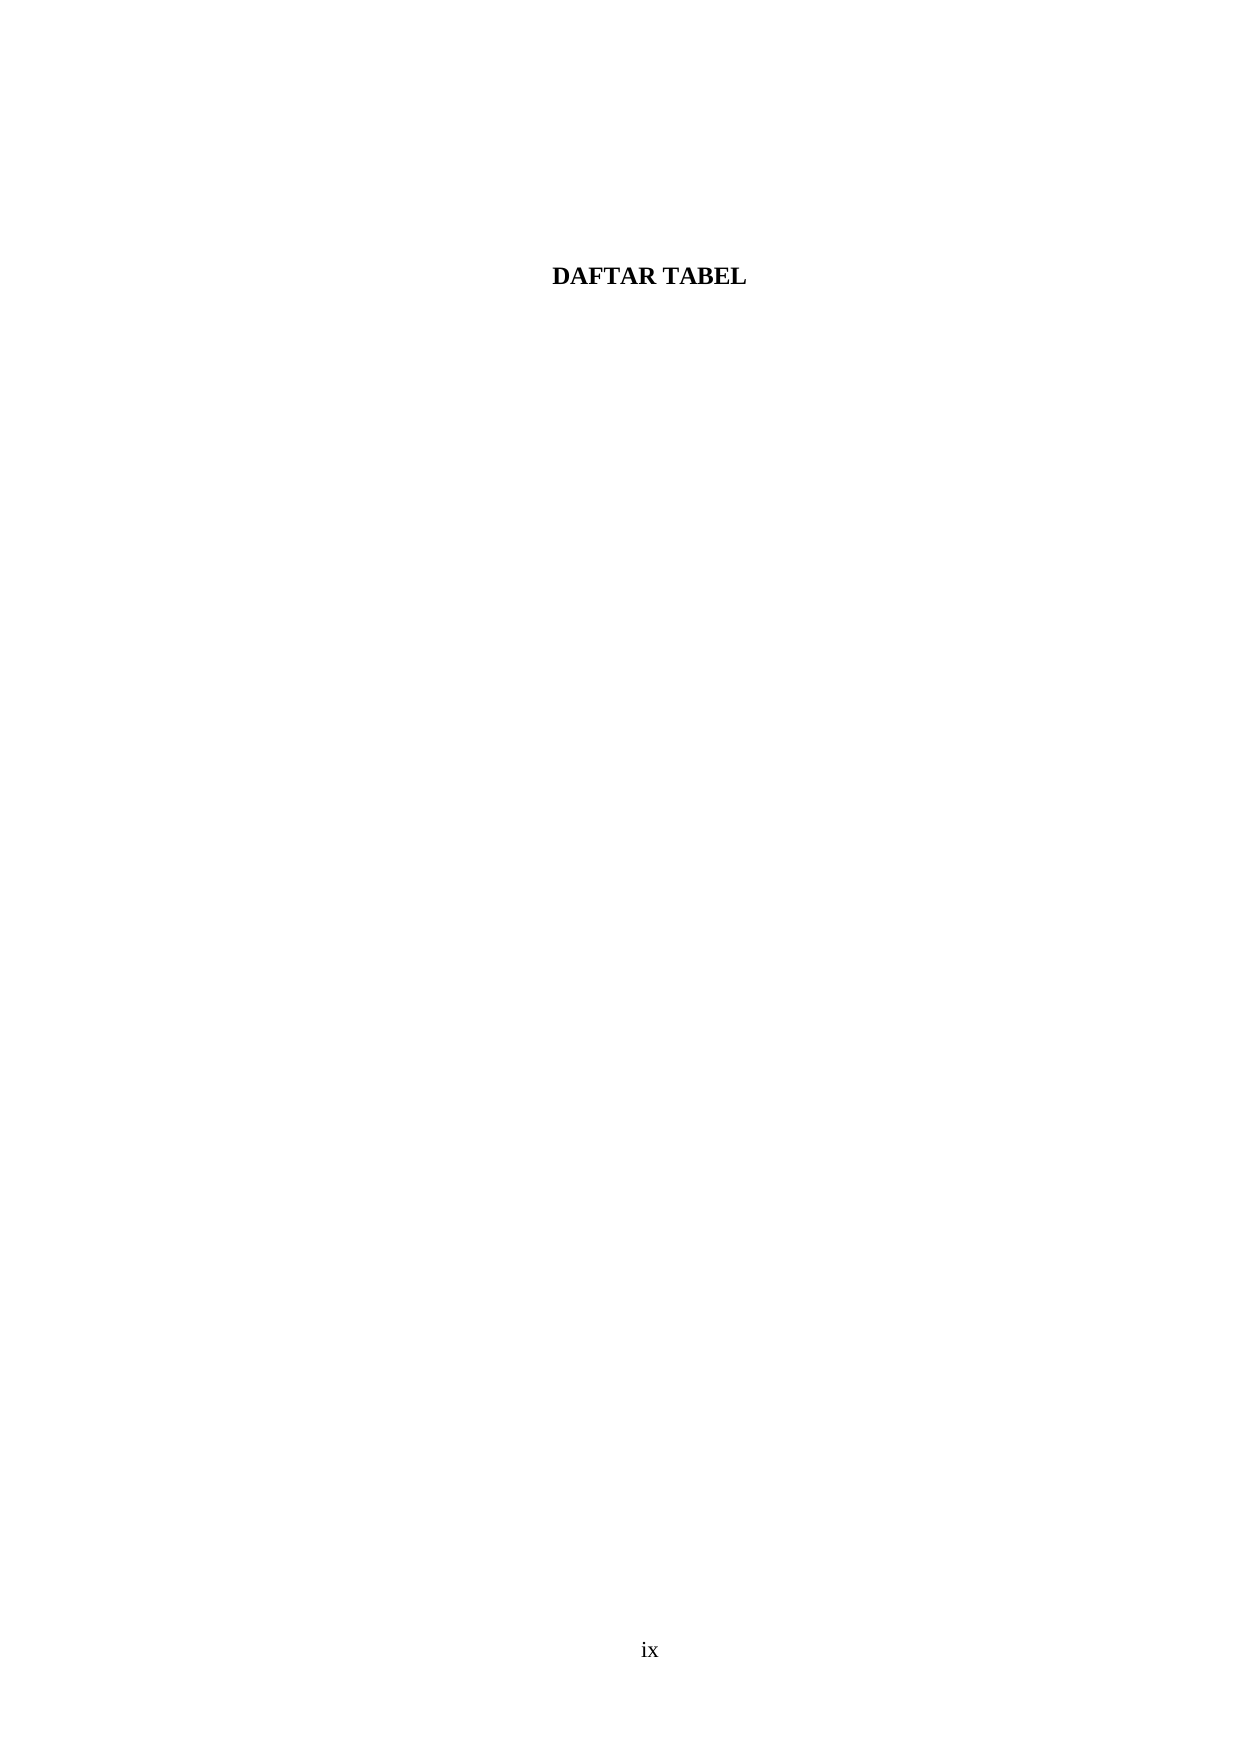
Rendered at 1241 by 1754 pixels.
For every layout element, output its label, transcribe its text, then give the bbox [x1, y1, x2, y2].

subtitle DAFTAR TABEL [236, 261, 1063, 290]
